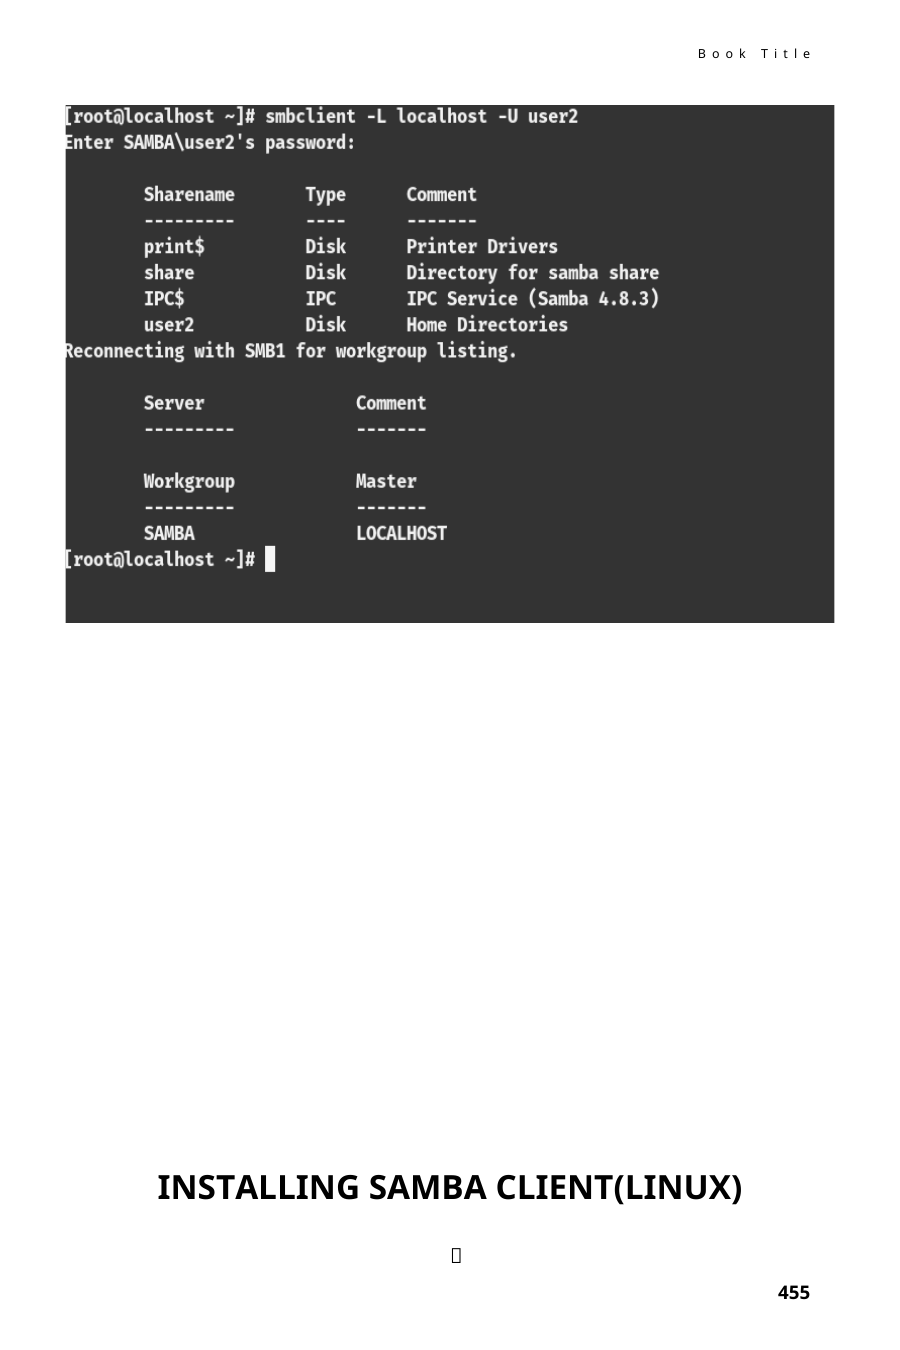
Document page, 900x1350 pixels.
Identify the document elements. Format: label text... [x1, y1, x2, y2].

picture [65, 105, 835, 623]
text INSTALLING SAMBA CLIENT(LINUX) [90, 1163, 810, 1209]
